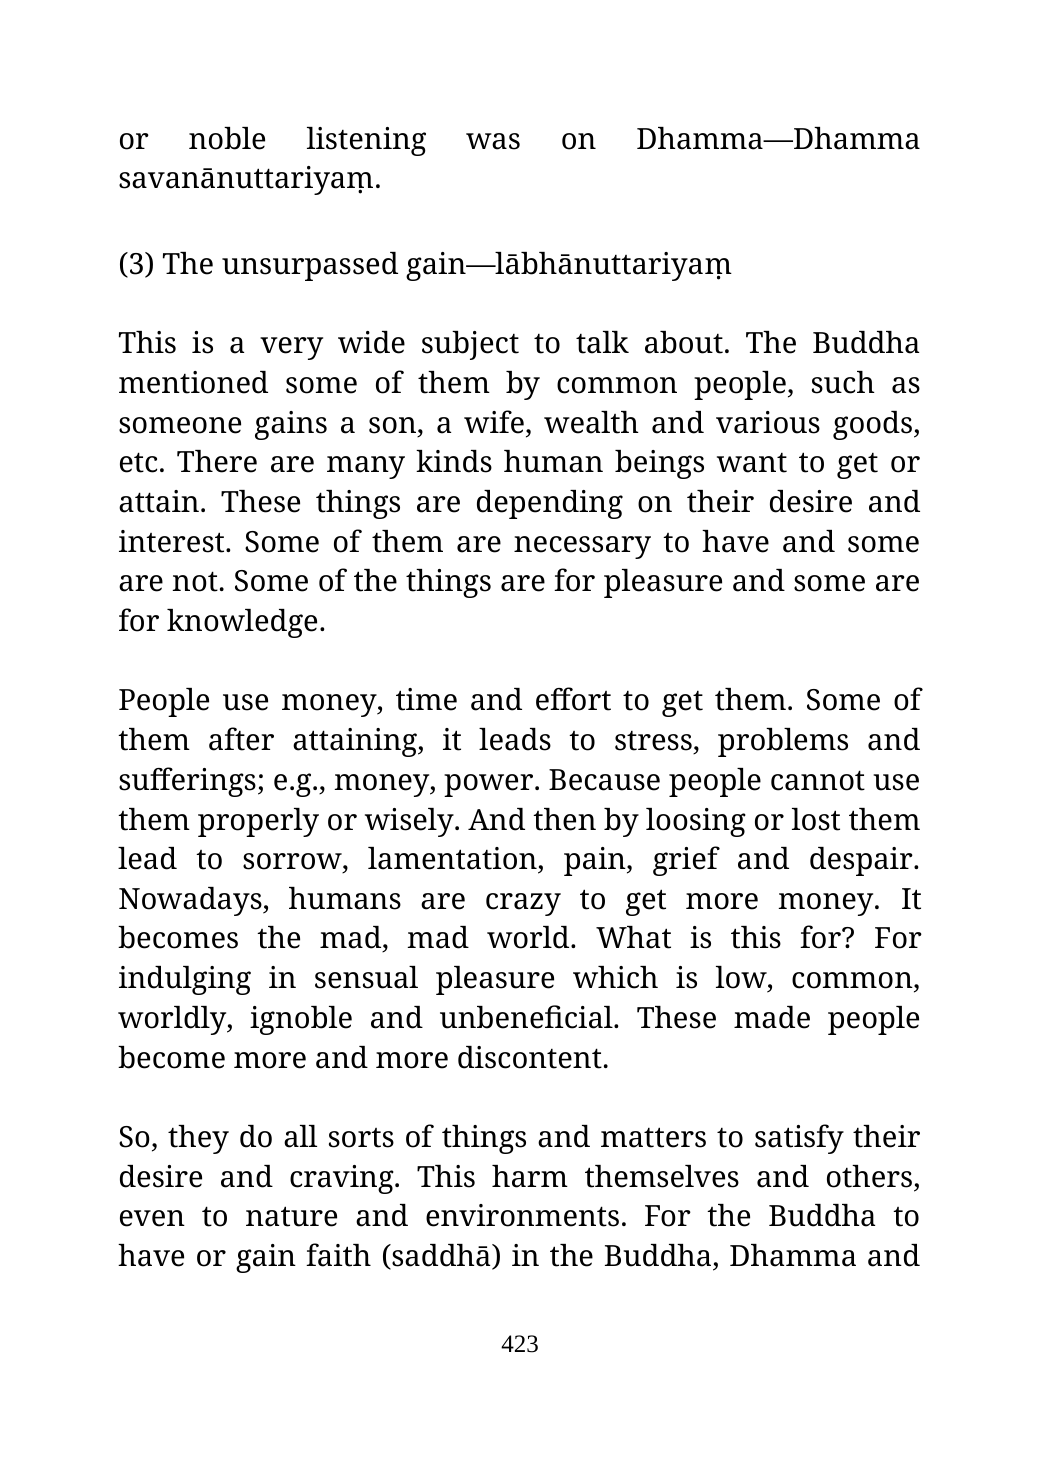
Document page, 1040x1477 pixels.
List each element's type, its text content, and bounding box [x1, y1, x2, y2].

text (3) The unsurpassed gain—lābhānuttariyaṃ This is a very wide subject to talk about. The Buddha mentioned some of them by common people, such as someone gains a son, a wife, wealth and various goods, etc. There are many kinds human beings want to get or attain. These things are depending on their desire and interest. Some of them are necessary to have and some are not. Some of the things are for pleasure and some are for knowledge. People use money, time and effort to get them. Some of them after attaining, it leads to stress, problems and sufferings; e.g., money, power. Because people cannot use them properly or wisely. And then by loosing or lost them lead to sorrow, lamentation, pain, grief and despair. Nowadays, humans are crazy to get more money. It becomes the mad, mad world. What is this for? For indulging in sensual pleasure which is low, common, worldly, ignoble and unbeneficial. These made people become more and more discontent. So, they do all sorts of things and matters to satisfy their desire and craving. This harm themselves and others, even to nature and environments. For the Buddha to have or gain faith (saddhā) in the Buddha, Dhamma and [118, 243, 922, 1275]
text or noble listening was on Dhamma—Dhamma savanānuttariyaṃ. [118, 118, 922, 197]
